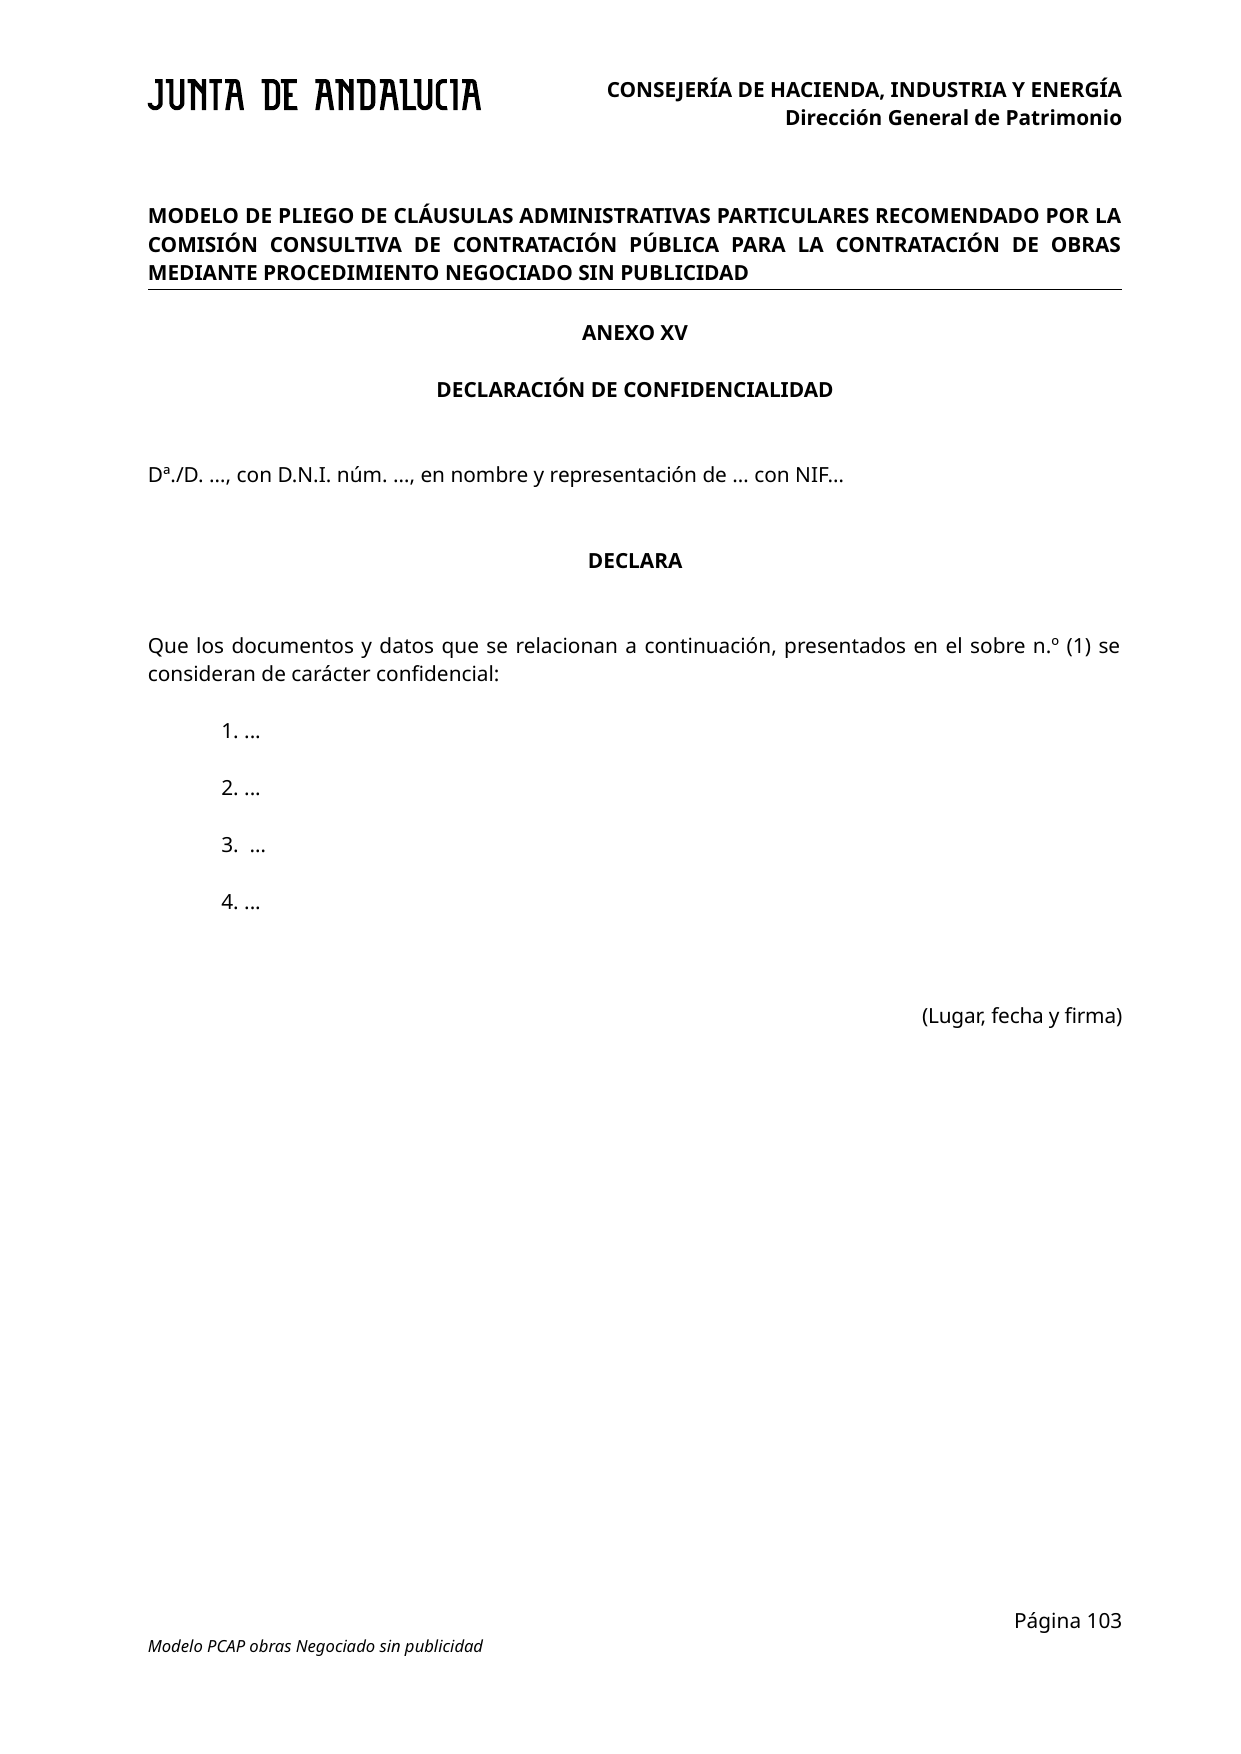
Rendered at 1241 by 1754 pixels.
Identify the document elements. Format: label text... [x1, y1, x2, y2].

text 2. ... [221, 773, 1122, 802]
text 1. ... [221, 716, 1122, 745]
subtitle DECLARACIÓN DE CONFIDENCIALIDAD [148, 375, 1122, 404]
subtitle ANEXO XV [148, 318, 1122, 347]
text Que los documentos y datos que se relacionan a continuación, presentados en el sobre n.º (1) se consideran de carácter confidencial: [148, 631, 1122, 688]
text DECLARA [148, 546, 1122, 574]
text MODELO DE PLIEGO DE CLÁUSULAS ADMINISTRATIVAS PARTICULARES RECOMENDADO POR LA COMISIÓN CONSULTIVA DE CONTRATACIÓN PÚBLICA PARA LA CONTRATACIÓN DE OBRAS MEDIANTE PROCEDIMIENTO NEGOCIADO SIN PUBLICIDAD [148, 201, 1122, 289]
text 4. ... [221, 887, 1122, 916]
text (Lugar, fecha y firma) [811, 1001, 1122, 1029]
text Dª./D. …, con D.N.I. núm. …, en nombre y representación de … con NIF… [148, 461, 1122, 489]
text 3. … [221, 830, 1122, 859]
